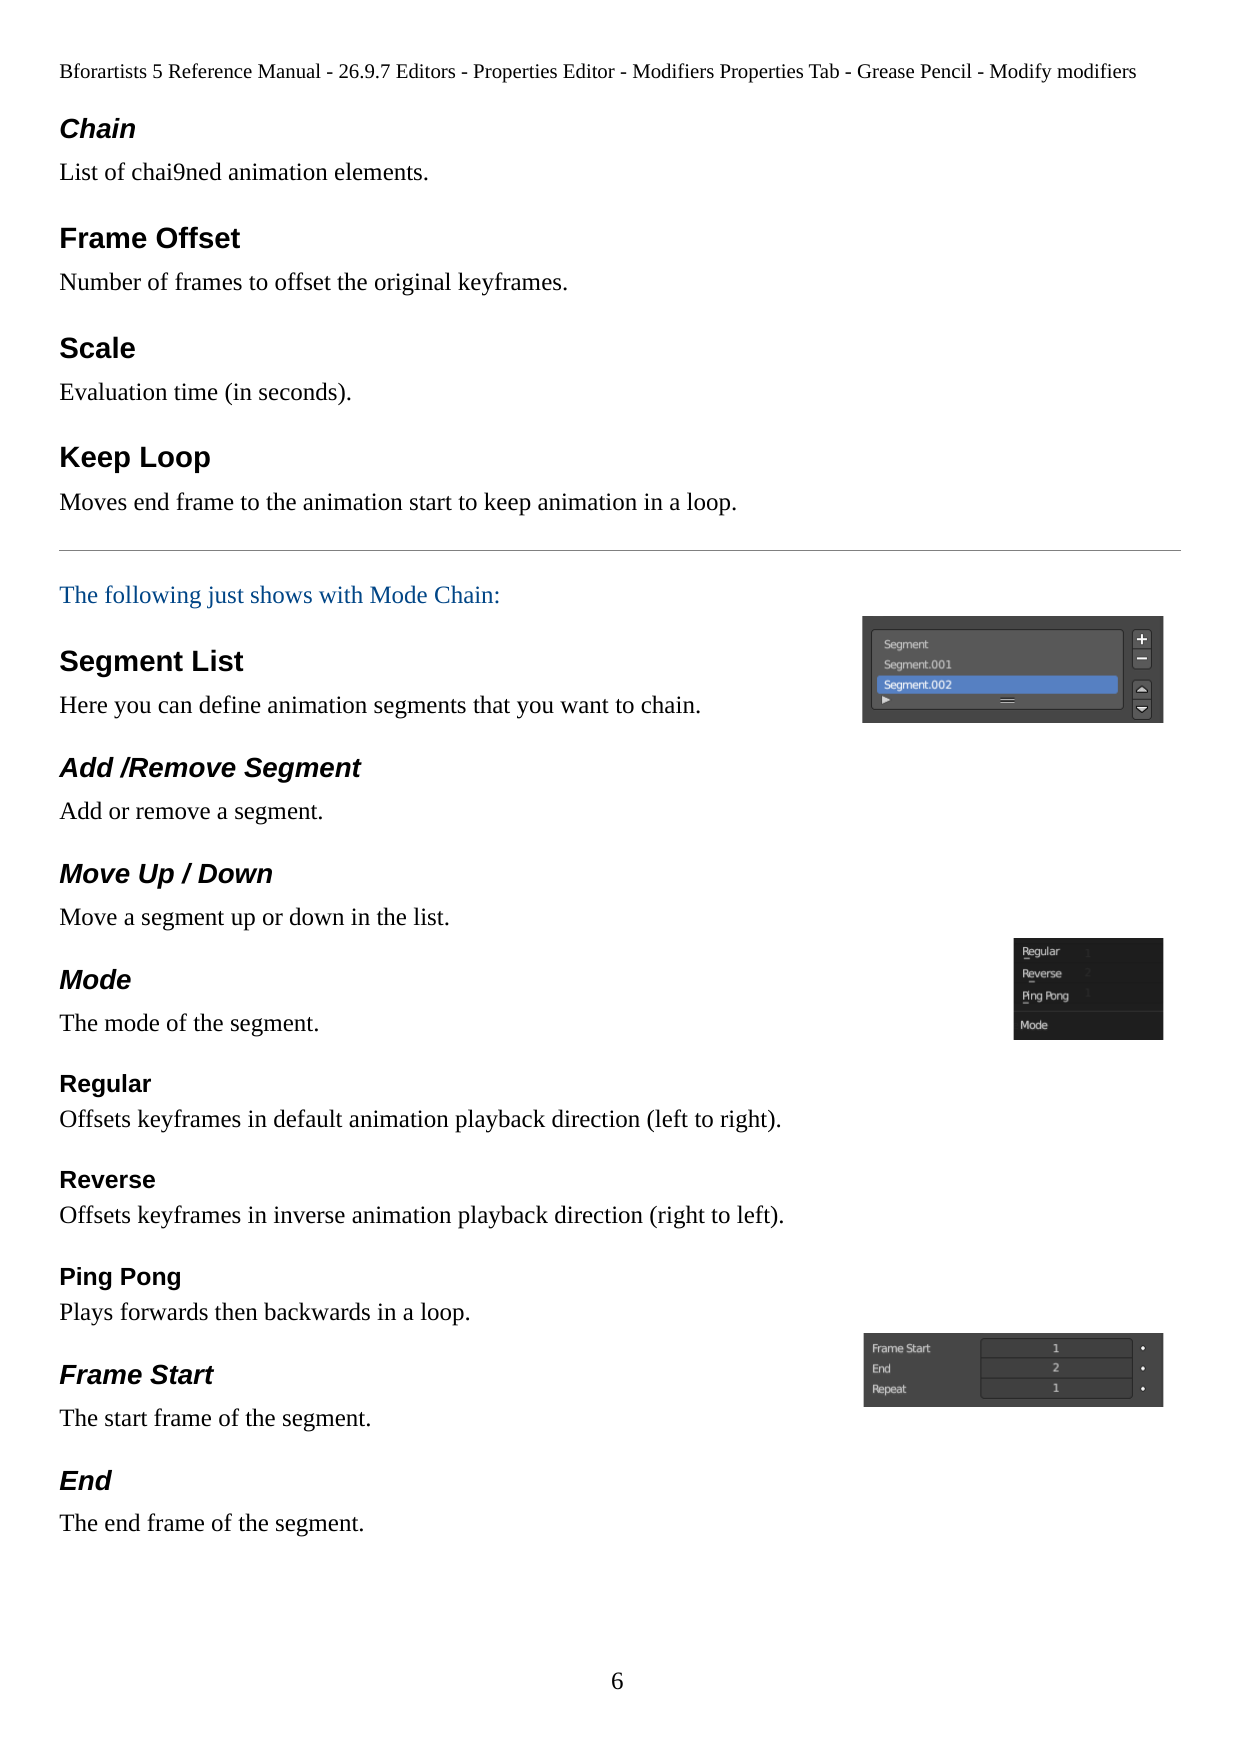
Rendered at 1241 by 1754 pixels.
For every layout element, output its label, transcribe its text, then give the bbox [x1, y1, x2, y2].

picture [1013, 938, 1164, 1040]
subtitle [1164, 963, 1181, 995]
subtitle [1164, 1358, 1181, 1390]
subtitle Ping Pong [59, 1262, 1181, 1290]
subtitle Chain [59, 113, 1181, 144]
text Offsets keyframes in default animation playback direction (left to right). [59, 1104, 1181, 1133]
text Here you can define animation segments that you want to chain. [59, 690, 862, 718]
text The mode of the segment. [59, 1008, 1013, 1036]
subtitle Frame Offset [59, 221, 1181, 254]
text The start frame of the segment. [59, 1403, 1181, 1431]
subtitle Segment List [59, 643, 862, 677]
text The end frame of the segment. [59, 1508, 1181, 1537]
subtitle Scale [59, 331, 1181, 364]
text Plays forwards then backwards in a loop. [59, 1297, 1181, 1325]
text Evaluation time (in seconds). [59, 377, 1181, 406]
text Add or remove a segment. [59, 796, 1181, 824]
text The following just shows with Mode Chain: [59, 580, 1181, 609]
subtitle Add /Remove Segment [59, 751, 1181, 783]
picture [862, 616, 1164, 723]
subtitle End [59, 1464, 1181, 1496]
text Number of frames to offset the original keyframes. [59, 267, 1181, 296]
text Offsets keyframes in inverse animation playback direction (right to left). [59, 1200, 1181, 1229]
subtitle Keep Loop [59, 440, 1181, 474]
text Move a segment up or down in the list. [59, 902, 1181, 930]
text List of chai9ned animation elements. [59, 157, 1181, 186]
subtitle [1164, 643, 1181, 677]
subtitle Move Up / Down [59, 857, 1181, 889]
subtitle Frame Start [59, 1358, 863, 1390]
text Moves end frame to the animation start to keep animation in a loop. [59, 487, 1181, 515]
subtitle Regular [59, 1069, 1181, 1098]
subtitle Reverse [59, 1166, 1181, 1194]
picture [863, 1333, 1164, 1407]
subtitle Mode [59, 963, 1013, 995]
